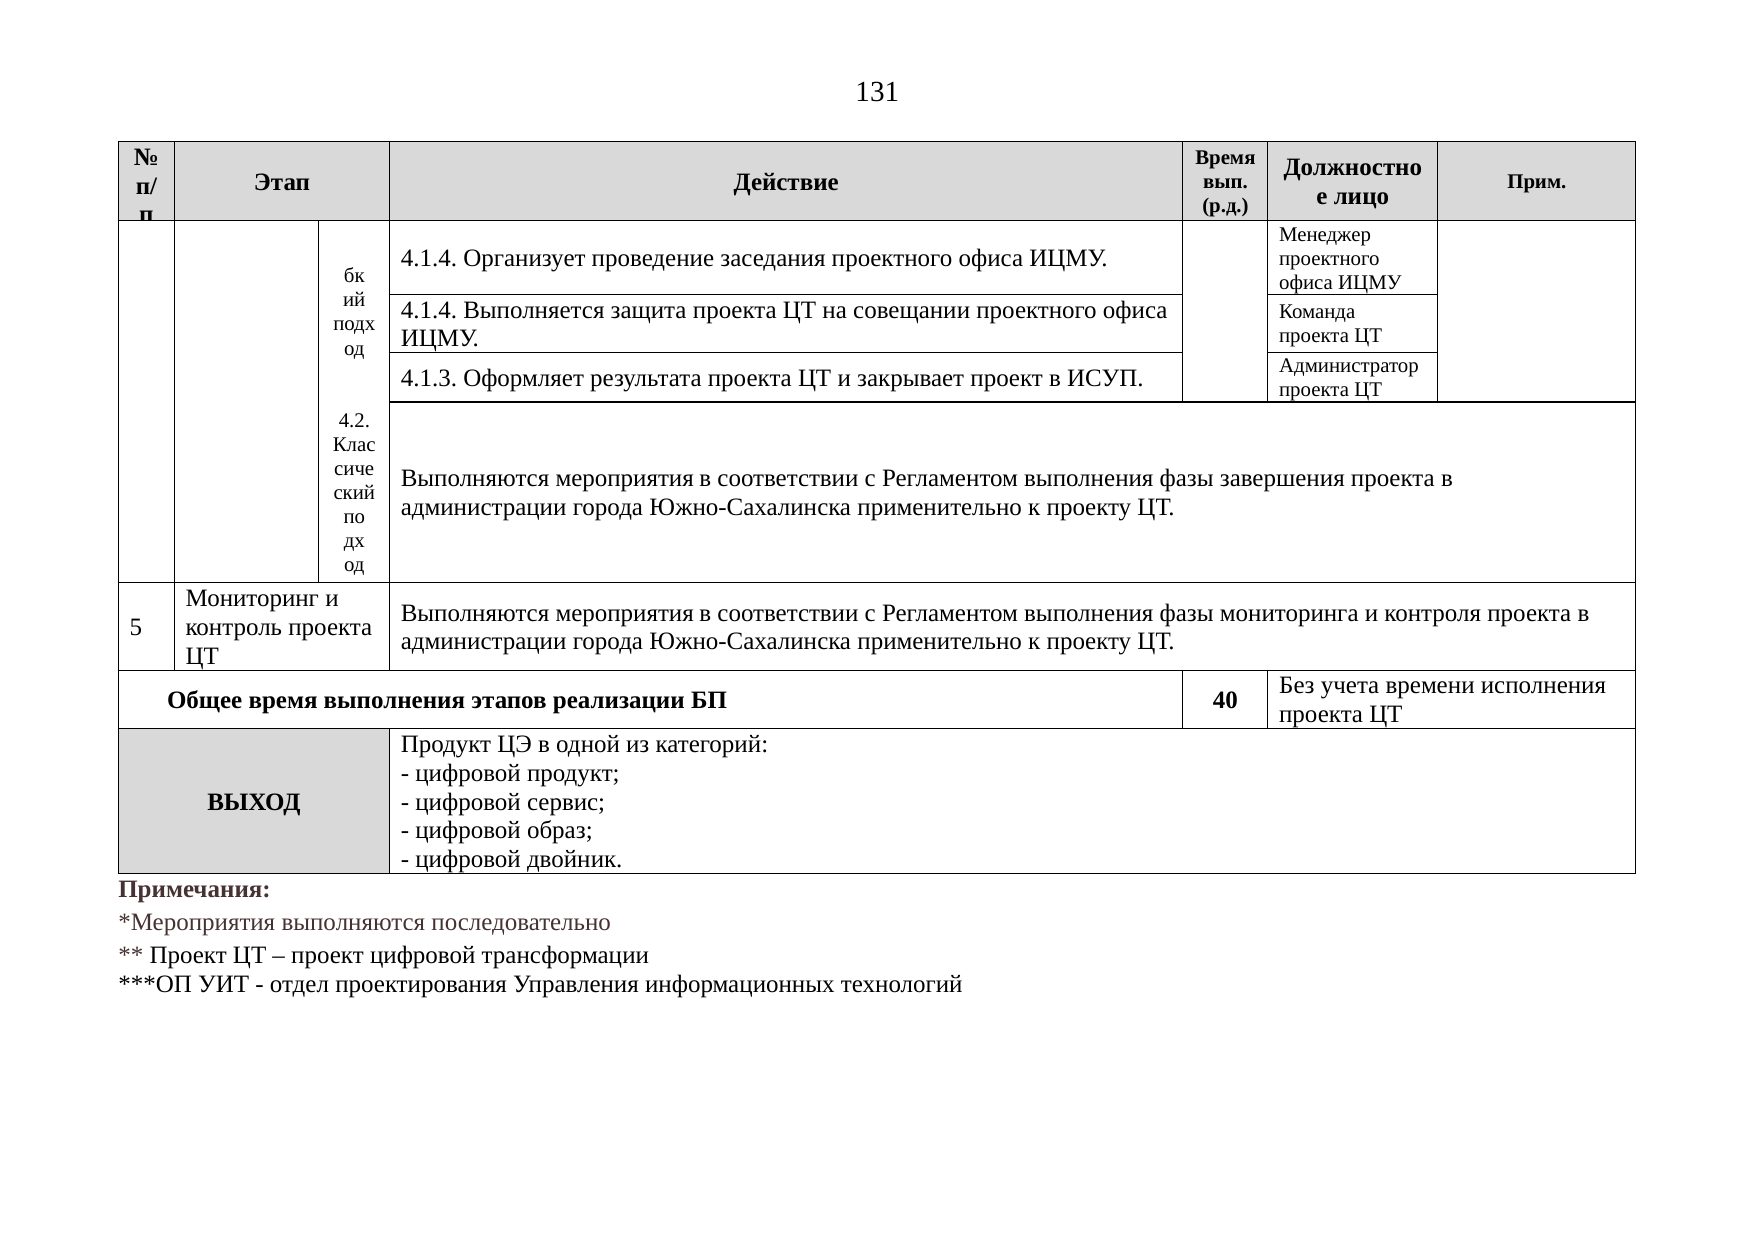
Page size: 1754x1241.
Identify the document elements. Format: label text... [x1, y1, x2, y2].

table_cell Выполняются мероприятия в соответствии с Регламентом выполнения фазы завершения проекта в администрации города Южно-Сахалинска применительно к проекту ЦТ. [390, 403, 1635, 582]
table_cell [175, 221, 318, 582]
table_cell 4.1.4. Организует проведение заседания проектного офиса ИЦМУ. [390, 221, 1182, 294]
table_cell Общее время выполнения этапов реализации БП [119, 671, 1182, 728]
table_header Этап [175, 142, 389, 220]
table_header Прим. [1438, 142, 1635, 220]
table_cell 4.1.3. Оформляет результата проекта ЦТ и закрывает проект в ИСУП. [390, 353, 1182, 401]
table_cell Продукт ЦЭ в одной из категорий: - цифровой продукт; - цифровой сервис; - цифровой образ; - цифровой двойник. [390, 729, 1635, 873]
table_cell [119, 221, 174, 582]
table_cell Администратор проекта ЦТ [1268, 353, 1437, 401]
table_cell 5 [119, 583, 174, 669]
table_cell Менеджер проектного офиса ИЦМУ [1268, 221, 1437, 294]
table_cell бкий подход [319, 221, 389, 401]
table_cell Без учета времени исполнения проекта ЦТ [1268, 671, 1635, 728]
text ** Проект ЦТ – проект цифровой трансформации [118, 940, 1636, 969]
table_cell 4.2. Классический подход [319, 401, 389, 582]
text Примечания: [118, 874, 1636, 903]
text ***ОП УИТ - отдел проектирования Управления информационных технологий [118, 969, 1636, 997]
table_cell ВЫХОД [119, 729, 389, 873]
table_cell Выполняются мероприятия в соответствии с Регламентом выполнения фазы мониторинга и контроля проекта в администрации города Южно-Сахалинска применительно к проекту ЦТ. [390, 583, 1635, 669]
table_header Время вып. (р.д.) [1183, 142, 1267, 220]
table_cell Команда проекта ЦТ [1268, 295, 1437, 352]
text *Мероприятия выполняются последовательно [118, 907, 1636, 936]
table_cell Мониторинг и контроль проекта ЦТ [175, 583, 389, 669]
table_cell 4.1.4. Выполняется защита проекта ЦТ на совещании проектного офиса ИЦМУ. [390, 295, 1182, 352]
table_header Действие [390, 142, 1182, 220]
table_header Должностное лицо [1268, 142, 1437, 220]
table_header № п/п [119, 142, 174, 220]
table_cell 40 [1183, 671, 1267, 728]
